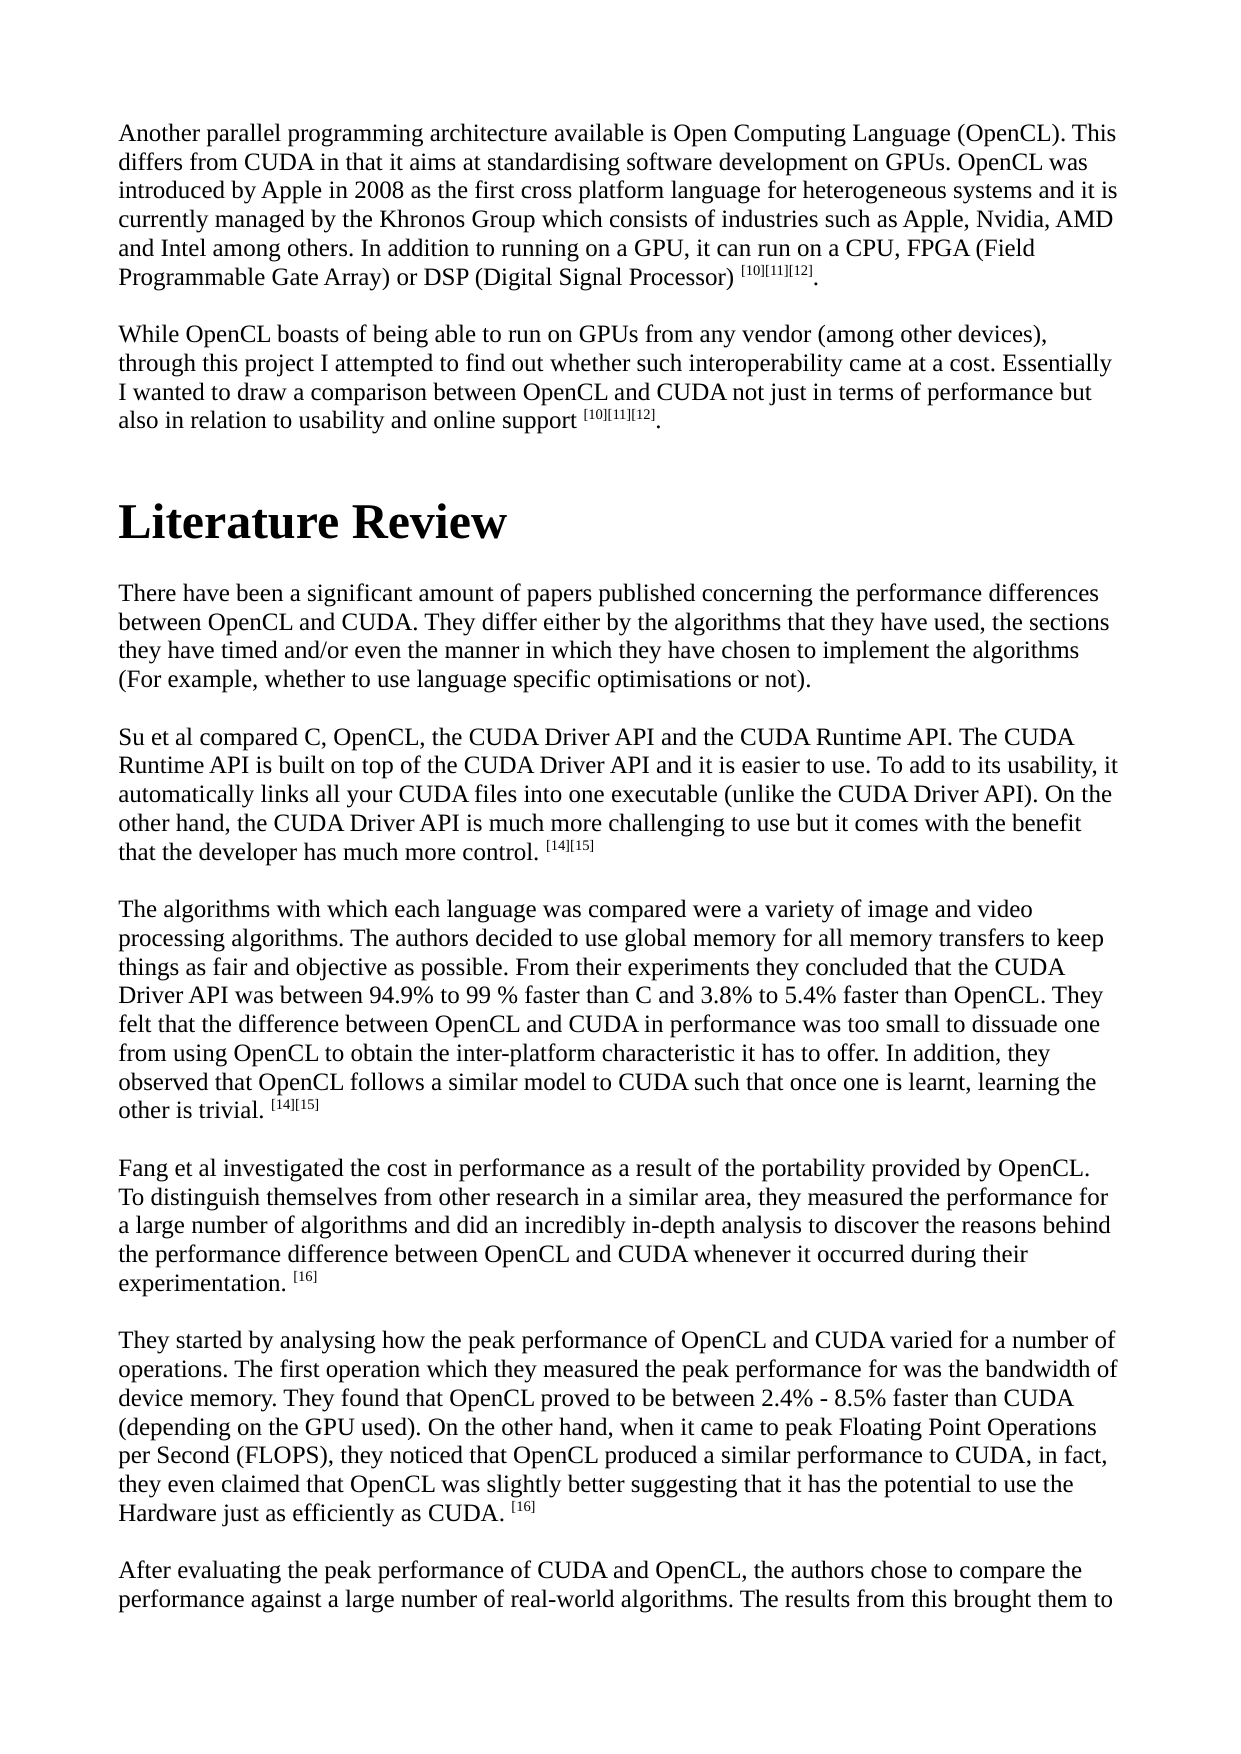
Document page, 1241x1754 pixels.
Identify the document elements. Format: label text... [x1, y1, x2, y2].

text There have been a significant amount of papers published concerning the performance differences between OpenCL and CUDA. They differ either by the algorithms that they have used, the sections they have timed and/or even the manner in which they have chosen to implement the algorithms (For example, whether to use language specific optimisations or not). [118, 578, 1122, 693]
text Fang et al investigated the cost in performance as a result of the portability provided by OpenCL. To distinguish themselves from other research in a similar area, they measured the performance for a large number of algorithms and did an incredibly in-depth analysis to discover the reasons behind the performance difference between OpenCL and CUDA whenever it occurred during their experimentation. [16] [118, 1153, 1122, 1297]
text They started by analysing how the peak performance of OpenCL and CUDA varied for a number of operations. The first operation which they measured the peak performance for was the bandwidth of device memory. They found that OpenCL proved to be between 2.4% - 8.5% faster than CUDA (depending on the GPU used). On the other hand, when it came to peak Floating Point Operations per Second (FLOPS), they noticed that OpenCL produced a similar performance to CUDA, in fact, they even claimed that OpenCL was slightly better suggesting that it has the potential to use the Hardware just as efficiently as CUDA. [16] [118, 1326, 1122, 1527]
text After evaluating the peak performance of CUDA and OpenCL, the authors chose to compare the performance against a large number of real-world algorithms. The results from this brought them to [118, 1556, 1122, 1613]
text While OpenCL boasts of being able to run on GPUs from any vendor (among other devices), through this project I attempted to find out whether such interoperability came at a cost. Essentially I wanted to draw a comparison between OpenCL and CUDA not just in terms of performance but also in relation to usability and online support [10][11][12]. [118, 319, 1122, 434]
text Su et al compared C, OpenCL, the CUDA Driver API and the CUDA Runtime API. The CUDA Runtime API is built on top of the CUDA Driver API and it is easier to use. To add to its usability, it automatically links all your CUDA files into one executable (unlike the CUDA Driver API). On the other hand, the CUDA Driver API is much more challenging to use but it comes with the benefit that the developer has much more control. [14][15] [118, 722, 1122, 866]
text Another parallel programming architecture available is Open Computing Language (OpenCL). This differs from CUDA in that it aims at standardising software development on GPUs. OpenCL was introduced by Apple in 2008 as the first cross platform language for heterogeneous systems and it is currently managed by the Khronos Group which consists of industries such as Apple, Nvidia, AMD and Intel among others. In addition to running on a GPU, it can run on a CPU, FPGA (Field Programmable Gate Array) or DSP (Digital Signal Processor) [10][11][12]. [118, 118, 1122, 291]
text The algorithms with which each language was compared were a variety of image and video processing algorithms. The authors decided to use global memory for all memory transfers to keep things as fair and objective as possible. From their experiments they concluded that the CUDA Driver API was between 94.9% to 99 % faster than C and 3.8% to 5.4% faster than OpenCL. They felt that the difference between OpenCL and CUDA in performance was too small to dissuade one from using OpenCL to obtain the inter-platform characteristic it has to offer. In addition, they observed that OpenCL follows a similar model to CUDA such that once one is learnt, learning the other is trivial. [14][15] [118, 894, 1122, 1124]
text Literature Review [118, 492, 1122, 549]
